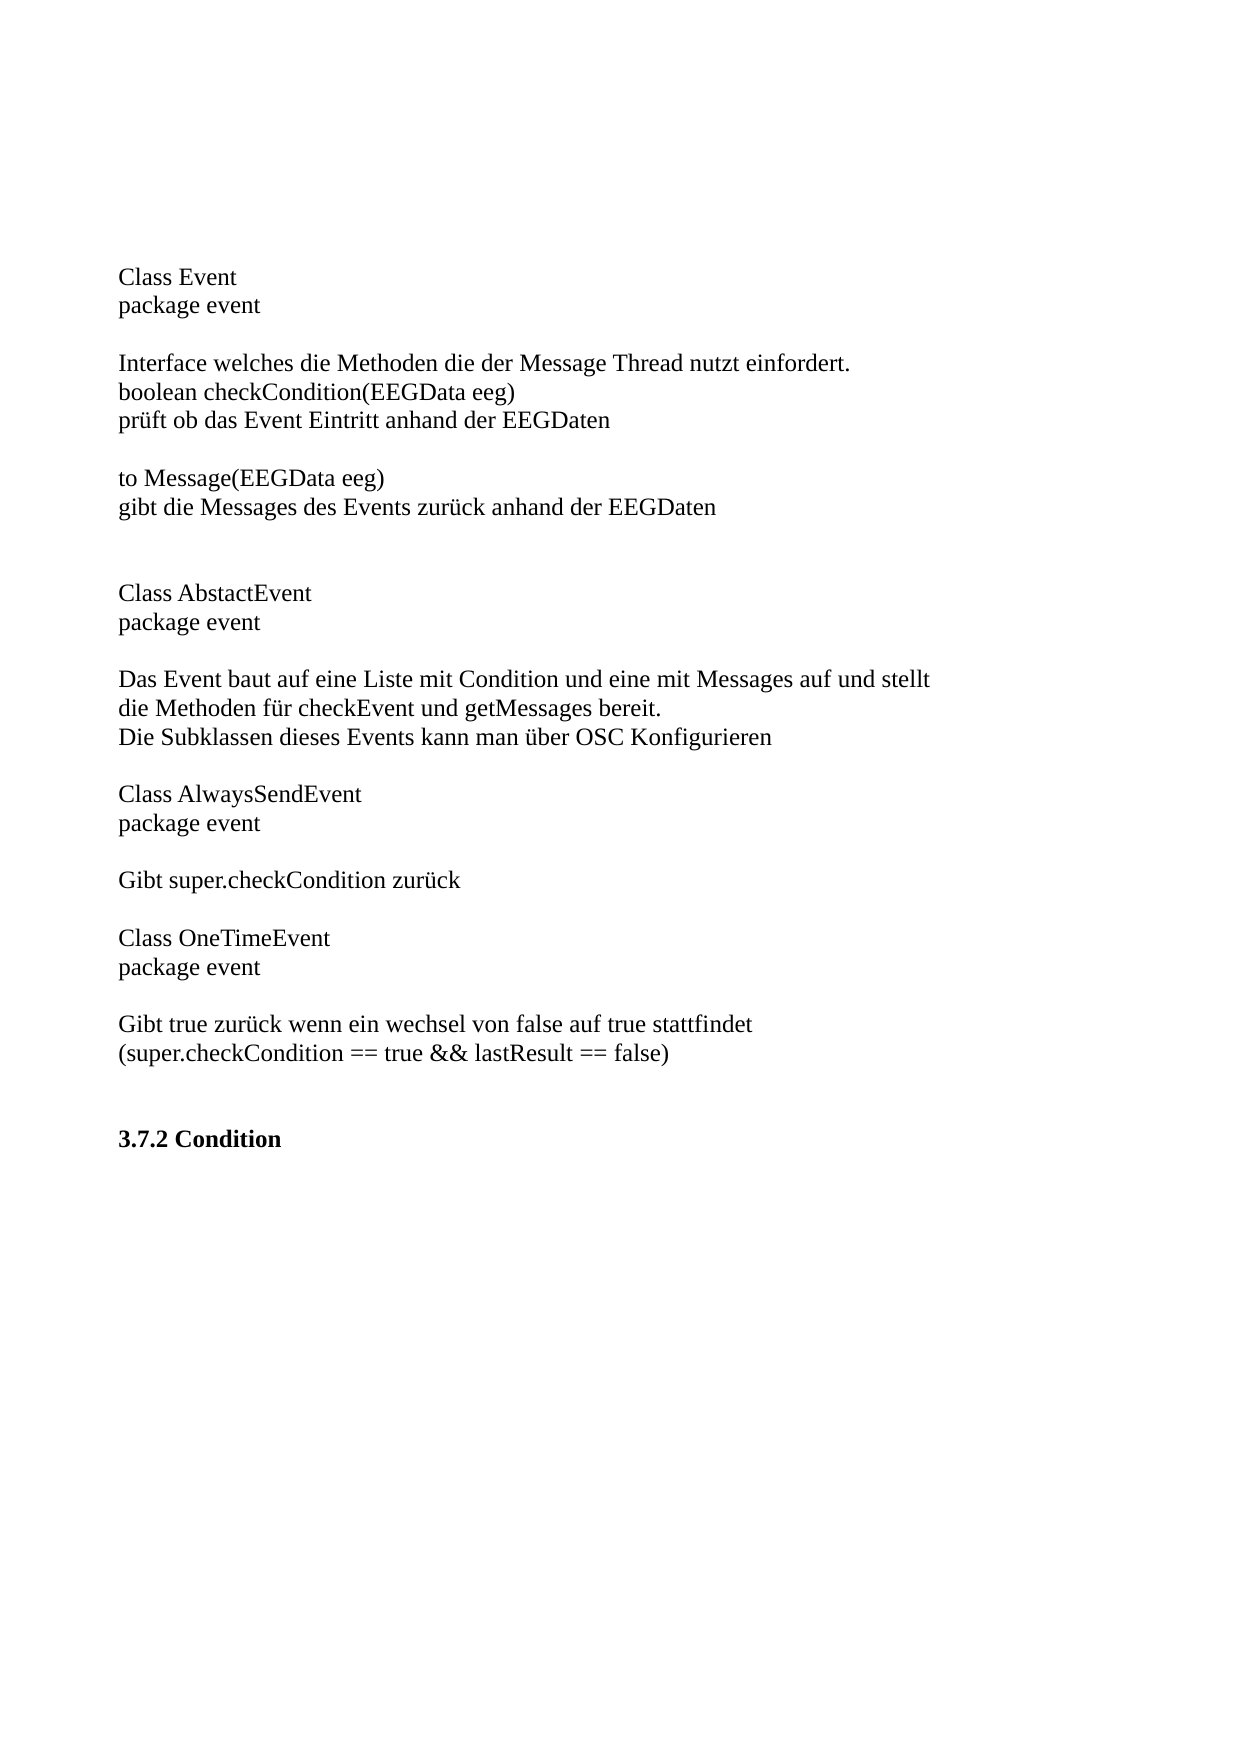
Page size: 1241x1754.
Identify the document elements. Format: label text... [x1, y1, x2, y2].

text Class Event [118, 262, 1122, 291]
text prüft ob das Event Eintritt anhand der EEGDaten [118, 406, 1122, 434]
text package event [118, 808, 1122, 837]
text Interface welches die Methoden die der Message Thread nutzt einfordert. [118, 348, 1122, 377]
text Class AlwaysSendEvent [118, 779, 1122, 808]
text Gibt true zurück wenn ein wechsel von false auf true stattfindet [118, 1009, 1122, 1038]
text Class AbstactEvent [118, 578, 1122, 607]
text die Methoden für checkEvent und getMessages bereit. [118, 693, 1122, 722]
text package event [118, 607, 1122, 636]
text package event [118, 291, 1122, 319]
text Gibt super.checkCondition zurück [118, 866, 1122, 894]
text package event [118, 952, 1122, 981]
text Die Subklassen dieses Events kann man über OSC Konfigurieren [118, 722, 1122, 751]
text Class OneTimeEvent [118, 923, 1122, 952]
text to Message(EEGData eeg) [118, 463, 1122, 492]
text 3.7.2 Condition [118, 1124, 1122, 1153]
text boolean checkCondition(EEGData eeg) [118, 377, 1122, 406]
text (super.checkCondition == true && lastResult == false) [118, 1038, 1122, 1067]
text Das Event baut auf eine Liste mit Condition und eine mit Messages auf und stellt [118, 664, 1122, 693]
text gibt die Messages des Events zurück anhand der EEGDaten [118, 492, 1122, 521]
